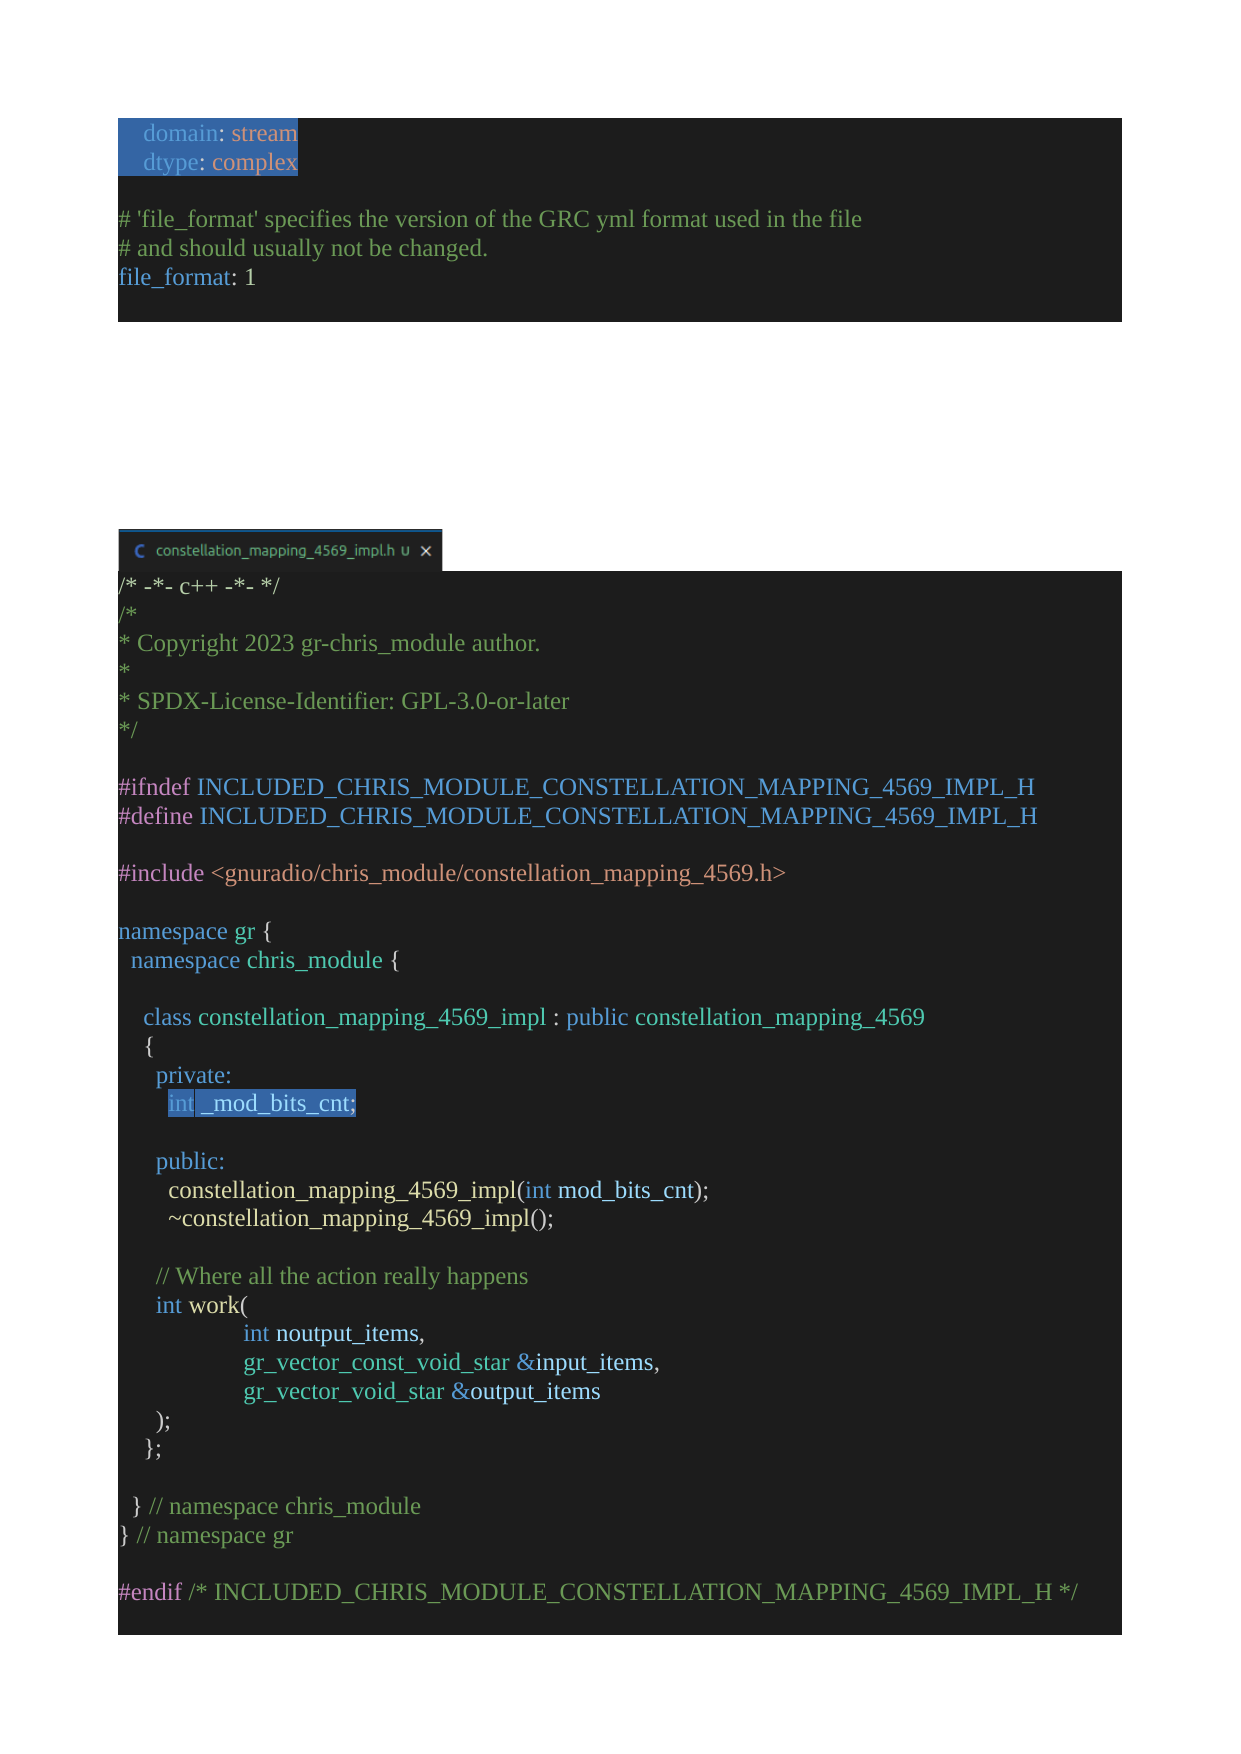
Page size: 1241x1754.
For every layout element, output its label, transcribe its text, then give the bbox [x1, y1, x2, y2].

table_header /* -*- c++ -*- */ /* * Copyright 2023 gr-chris_module author. * * SPDX-License-Identifier: GPL-3.0-or-later */ #ifndef INCLUDED_CHRIS_MODULE_CONSTELLATION_MAPPING_4569_IMPL_H #define INCLUDED_CHRIS_MODULE_CONSTELLATION_MAPPING_4569_IMPL_H #include <gnuradio/chris_module/constellation_mapping_4569.h> namespace gr { namespace chris_module { class constellation_mapping_4569_impl : public constellation_mapping_4569 { private: int _mod_bits_cnt; public: constellation_mapping_4569_impl(int mod_bits_cnt); ~constellation_mapping_4569_impl(); // Where all the action really happens int work( int noutput_items, gr_vector_const_void_star &input_items, gr_vector_void_star &output_items ); }; } // namespace chris_module } // namespace gr #endif /* INCLUDED_CHRIS_MODULE_CONSTELLATION_MAPPING_4569_IMPL_H */ [118, 571, 1122, 1635]
picture [118, 529, 443, 572]
table_header domain: stream dtype: complex # 'file_format' specifies the version of the GRC yml format used in the file # and should usually not be changed. file_format: 1 [118, 118, 1122, 322]
